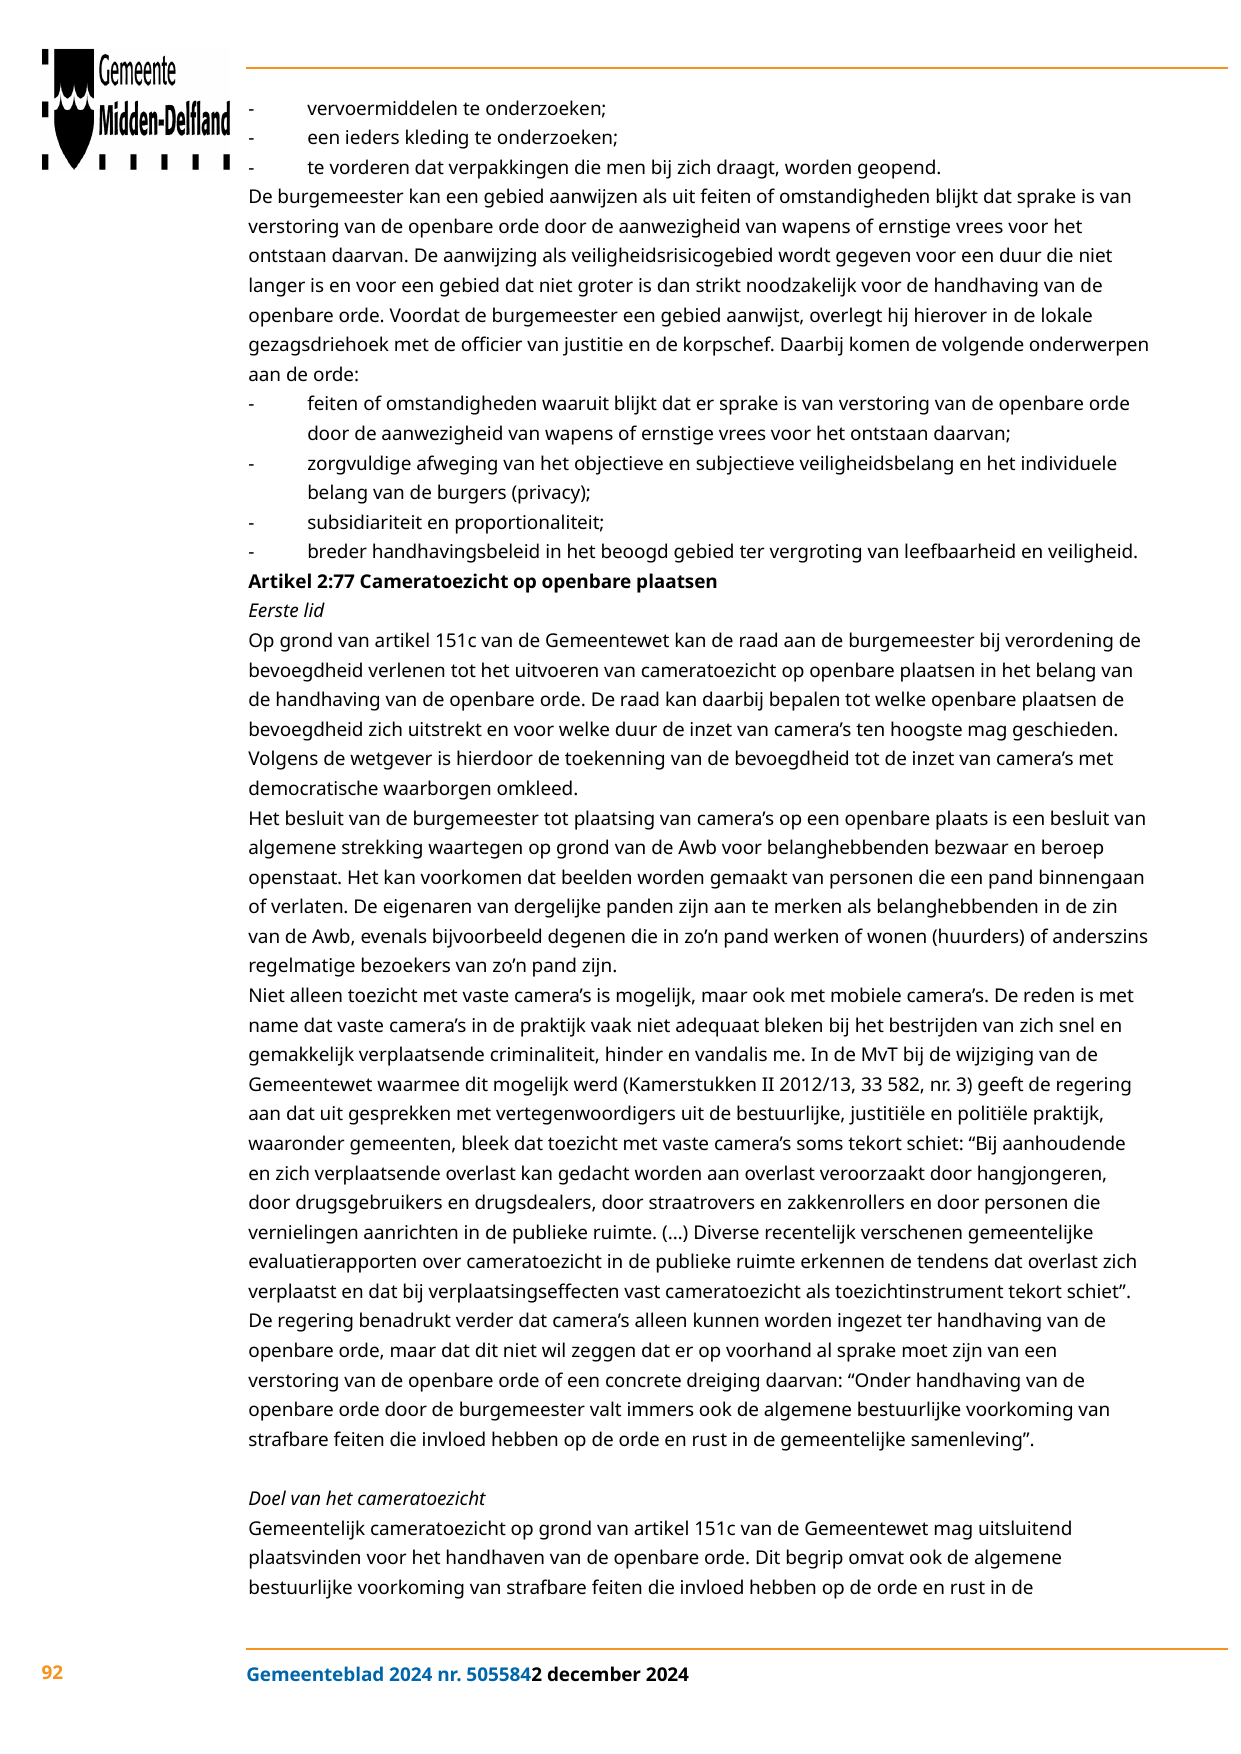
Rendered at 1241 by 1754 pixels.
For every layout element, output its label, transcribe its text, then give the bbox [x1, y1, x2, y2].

picture [41, 47, 231, 172]
list zorgvuldige afweging van het objectieve en subjectieve veiligheidsbelang en het individuele belang van de burgers (privacy); [248, 450, 1152, 505]
list vervoermiddelen te onderzoeken; [248, 95, 1152, 121]
list te vorderen dat verpakkingen die men bij zich draagt, worden geopend. [248, 154, 1152, 180]
text Gemeentelijk cameratoezicht op grond van artikel 151c van de Gemeentewet mag uitsluitend plaatsvinden voor het handhaven van de openbare orde. Dit begrip omvat ook de algemene bestuurlijke voorkoming van strafbare feiten die invloed hebben op de orde en rust in de [248, 1515, 1152, 1600]
list feiten of omstandigheden waaruit blijkt dat er sprake is van verstoring van de openbare orde door de aanwezigheid van wapens of ernstige vrees voor het ontstaan daarvan; [248, 391, 1152, 446]
text Op grond van artikel 151c van de Gemeentewet kan de raad aan de burgemeester bij verordening de bevoegdheid verlenen tot het uitvoeren van cameratoezicht op openbare plaatsen in het belang van de handhaving van de openbare orde. De raad kan daarbij bepalen tot welke openbare plaatsen de bevoegdheid zich uitstrekt en voor welke duur de inzet van camera’s ten hoogste mag geschieden. Volgens de wetgever is hierdoor de toekenning van de bevoegdheid tot de inzet van camera’s met democratische waarborgen omkleed. [248, 627, 1152, 801]
text De burgemeester kan een gebied aanwijzen als uit feiten of omstandigheden blijkt dat sprake is van verstoring van de openbare orde door de aanwezigheid van wapens of ernstige vrees voor het ontstaan daarvan. De aanwijzing als veiligheidsrisicogebied wordt gegeven voor een duur die niet langer is en voor een gebied dat niet groter is dan strikt noodzakelijk voor de handhaving van de openbare orde. Voordat de burgemeester een gebied aanwijst, overlegt hij hierover in de lokale gezagsdriehoek met de officier van justitie en de korpschef. Daarbij komen de volgende onderwerpen aan de orde: [248, 183, 1152, 387]
text Eerste lid [248, 598, 1152, 623]
text Het besluit van de burgemeester tot plaatsing van camera’s op een openbare plaats is een besluit van algemene strekking waartegen op grond van de Awb voor belanghebbenden bezwaar en beroep openstaat. Het kan voorkomen dat beelden worden gemaakt van personen die een pand binnengaan of verlaten. De eigenaren van dergelijke panden zijn aan te merken als belanghebbenden in de zin van de Awb, evenals bijvoorbeeld degenen die in zo’n pand werken of wonen (huurders) of anderszins regelmatige bezoekers van zo’n pand zijn. [248, 805, 1152, 978]
list subsidiariteit en proportionaliteit; [248, 509, 1152, 535]
text Niet alleen toezicht met vaste camera’s is mogelijk, maar ook met mobiele camera’s. De reden is met name dat vaste camera’s in de praktijk vaak niet adequaat bleken bij het bestrijden van zich snel en gemakkelijk verplaatsende criminaliteit, hinder en vandalis me. In de MvT bij de wijziging van de Gemeentewet waarmee dit mogelijk werd (Kamerstukken II 2012/13, 33 582, nr. 3) geeft de regering aan dat uit gesprekken met vertegenwoordigers uit de bestuurlijke, justitiële en politiële praktijk, waaronder gemeenten, bleek dat toezicht met vaste camera’s soms tekort schiet: “Bij aanhoudende en zich verplaatsende overlast kan gedacht worden aan overlast veroorzaakt door hangjongeren, door drugsgebruikers en drugsdealers, door straatrovers en zakkenrollers en door personen die vernielingen aanrichten in de publieke ruimte. (…) Diverse recentelijk verschenen gemeentelijke evaluatierapporten over cameratoezicht in de publieke ruimte erkennen de tendens dat overlast zich verplaatst en dat bij verplaatsingseffecten vast cameratoezicht als toezichtinstrument tekort schiet”. [248, 982, 1152, 1304]
list een ieders kleding te onderzoeken; [248, 124, 1152, 150]
text Artikel 2:77 Cameratoezicht op openbare plaatsen [248, 568, 1152, 594]
text Doel van het cameratoezicht [248, 1485, 1152, 1511]
text De regering benadrukt verder dat camera’s alleen kunnen worden ingezet ter handhaving van de openbare orde, maar dat dit niet wil zeggen dat er op voorhand al sprake moet zijn van een verstoring van de openbare orde of een concrete dreiging daarvan: “Onder handhaving van de openbare orde door de burgemeester valt immers ook de algemene bestuurlijke voorkoming van strafbare feiten die invloed hebben op de orde en rust in de gemeentelijke samenleving”. [248, 1308, 1152, 1452]
list breder handhavingsbeleid in het beoogd gebied ter vergroting van leefbaarheid en veiligheid. [248, 538, 1152, 564]
